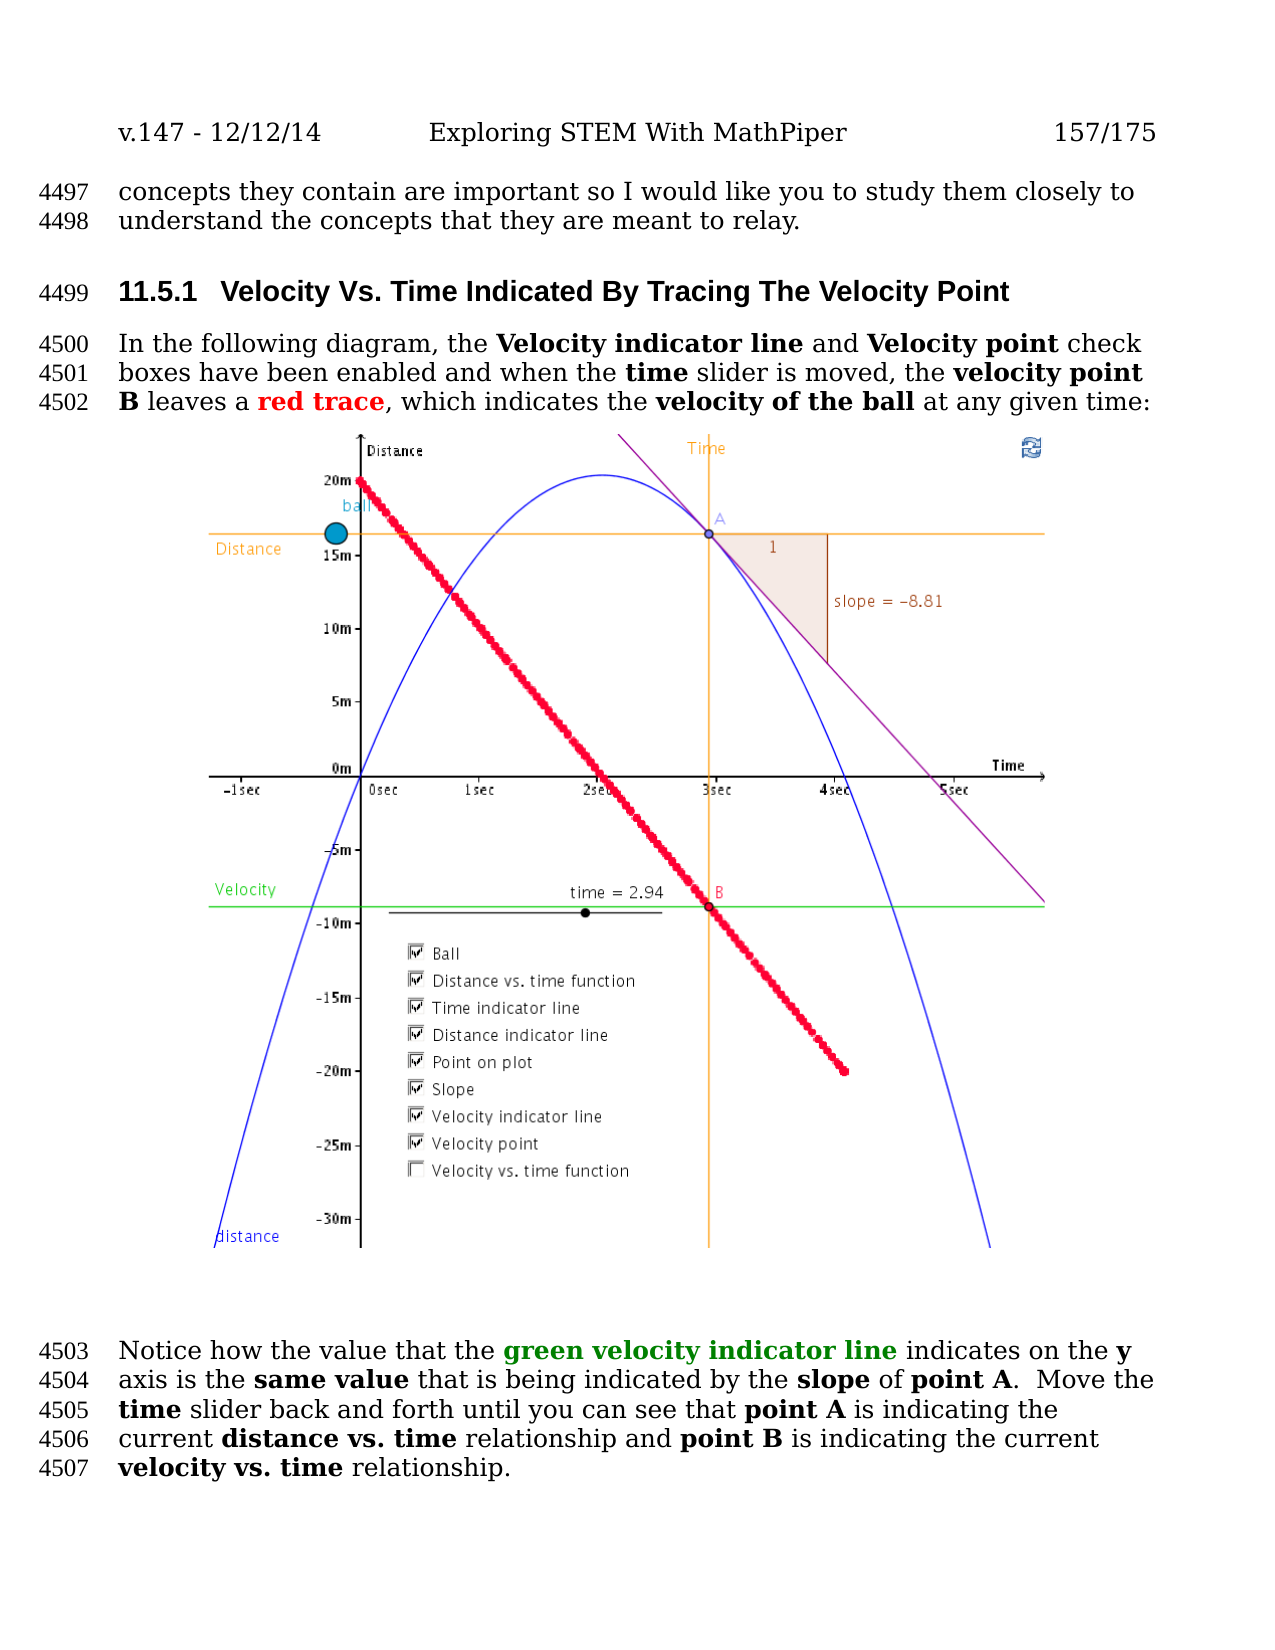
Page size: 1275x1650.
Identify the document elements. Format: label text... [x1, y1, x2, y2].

text concepts they contain are important so I would like you to study them closely to understand the concepts that they are meant to relay. [118, 177, 1157, 235]
text Notice how the value that the green velocity indicator line indicates on the y axis is the same value that is being indicated by the slope of point A. Move the time slider back and forth until you can see that point A is indicating the current distance vs. time relationship and point B is indicating the current velocity vs. time relationship. [118, 1336, 1157, 1483]
text In the following diagram, the Velocity indicator line and Velocity point check boxes have been enabled and when the time slider is moved, the velocity point B leaves a red trace, which indicates the velocity of the ball at any given time: [118, 329, 1157, 417]
picture [208, 434, 1045, 1248]
subtitle Velocity Vs. Time Indicated By Tracing The Velocity Point [118, 274, 1157, 308]
